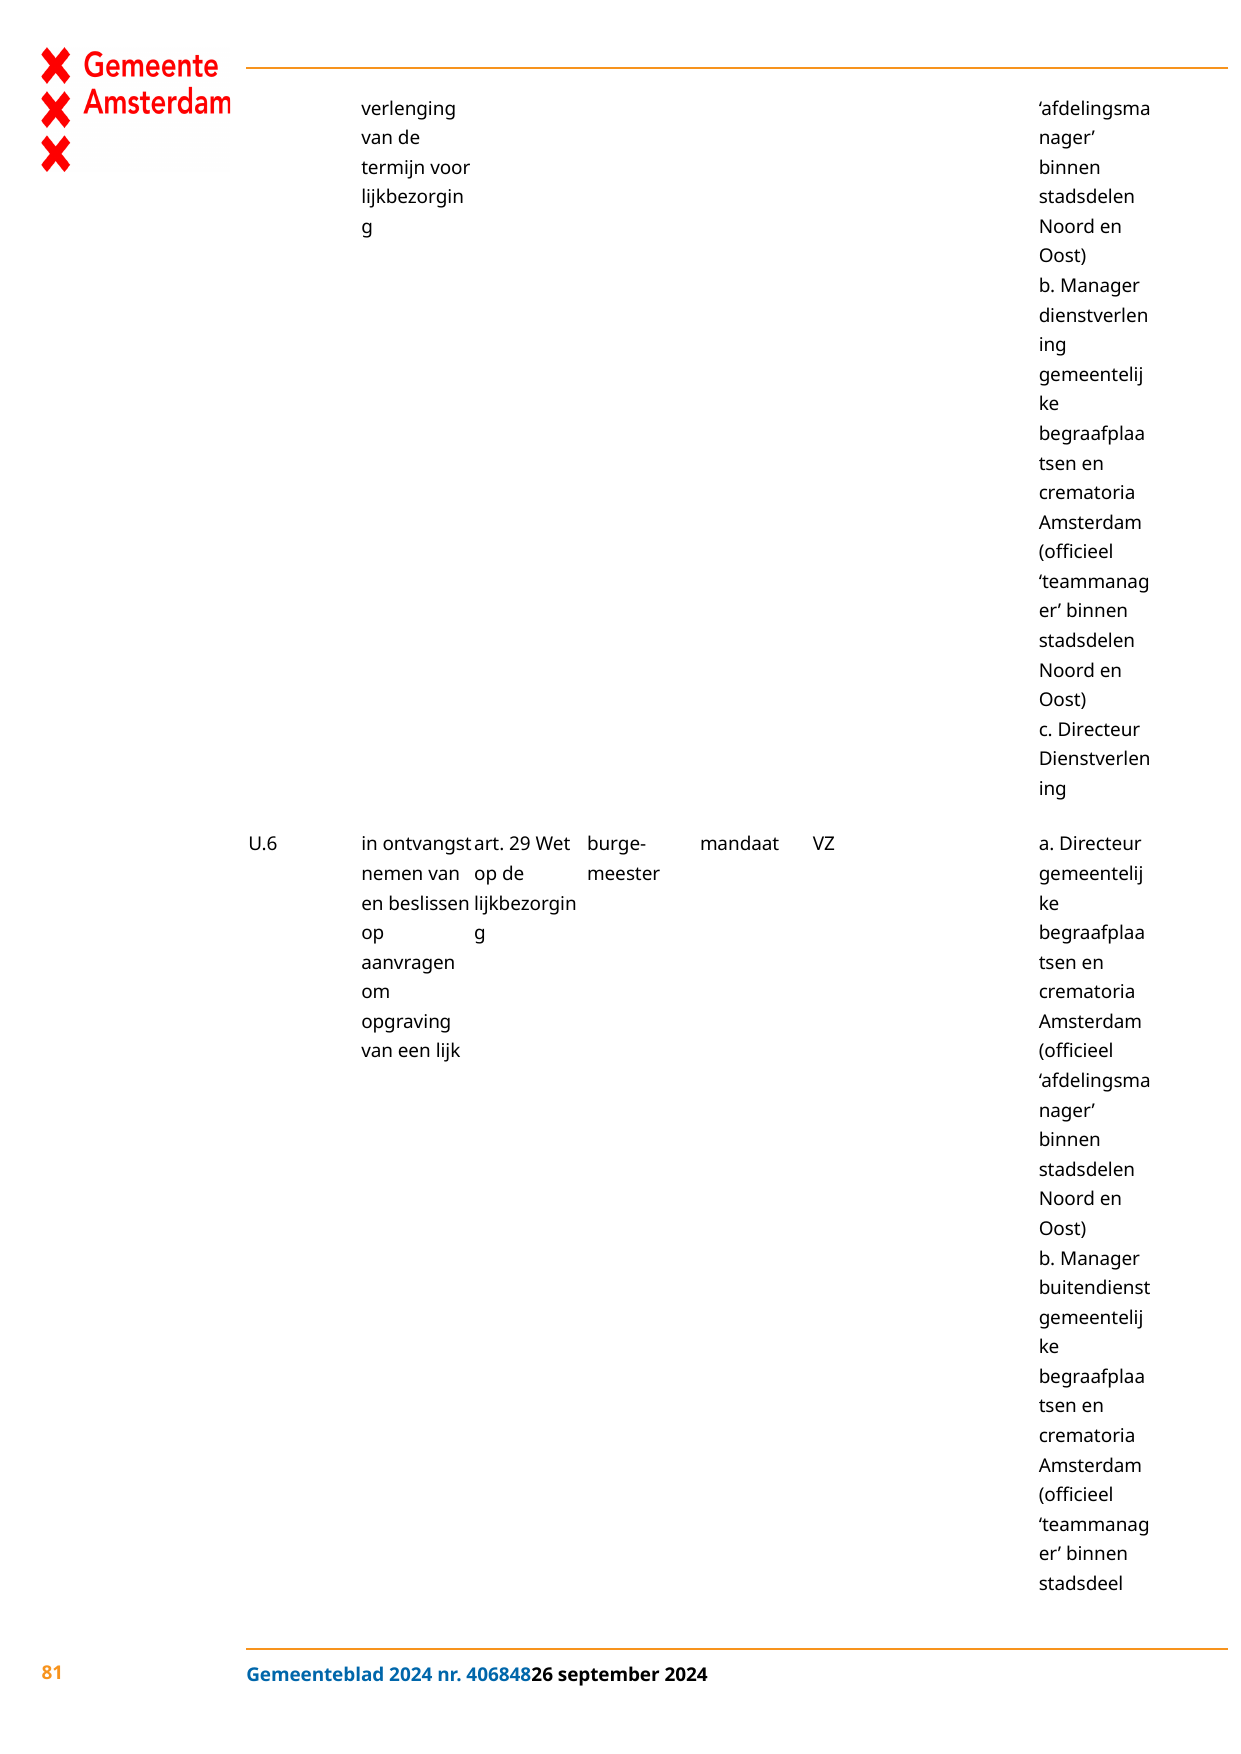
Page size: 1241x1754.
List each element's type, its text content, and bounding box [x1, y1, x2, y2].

table_cell [813, 95, 926, 801]
table_cell [700, 95, 813, 801]
picture [41, 47, 231, 172]
table_cell a. Directeur gemeentelijke begraafplaatsen en crematoria Amsterdam (officieel ‘afdelingsmanager’ binnen stadsdelen Noord en Oost) b. Manager buitendienst gemeentelijke begraafplaatsen en crematoria Amsterdam (officieel ‘teammanager’ binnen stadsdeel [1039, 801, 1152, 1596]
table_cell [926, 95, 1038, 801]
table_cell mandaat [700, 801, 813, 1596]
table_cell [474, 95, 587, 801]
table_cell VZ [813, 801, 926, 1596]
table_cell [926, 801, 1038, 1596]
table_cell art. 29 Wet op de lijkbezorging [474, 801, 587, 1596]
table_cell ‘afdelingsmanager’ binnen stadsdelen Noord en Oost) b. Manager dienstverlening gemeentelijke begraafplaatsen en crematoria Amsterdam (officieel ‘teammanager’ binnen stadsdelen Noord en Oost) c. Directeur Dienstverlening [1039, 95, 1152, 801]
table_cell [248, 95, 361, 801]
table_cell verlenging van de termijn voor lijkbezorging [361, 95, 474, 801]
table_cell burge-meester [587, 801, 700, 1596]
table_cell U.6 [248, 801, 361, 1596]
table_cell [587, 95, 700, 801]
table_cell in ontvangst nemen van en beslissen op aanvragen om opgraving van een lijk [361, 801, 474, 1596]
